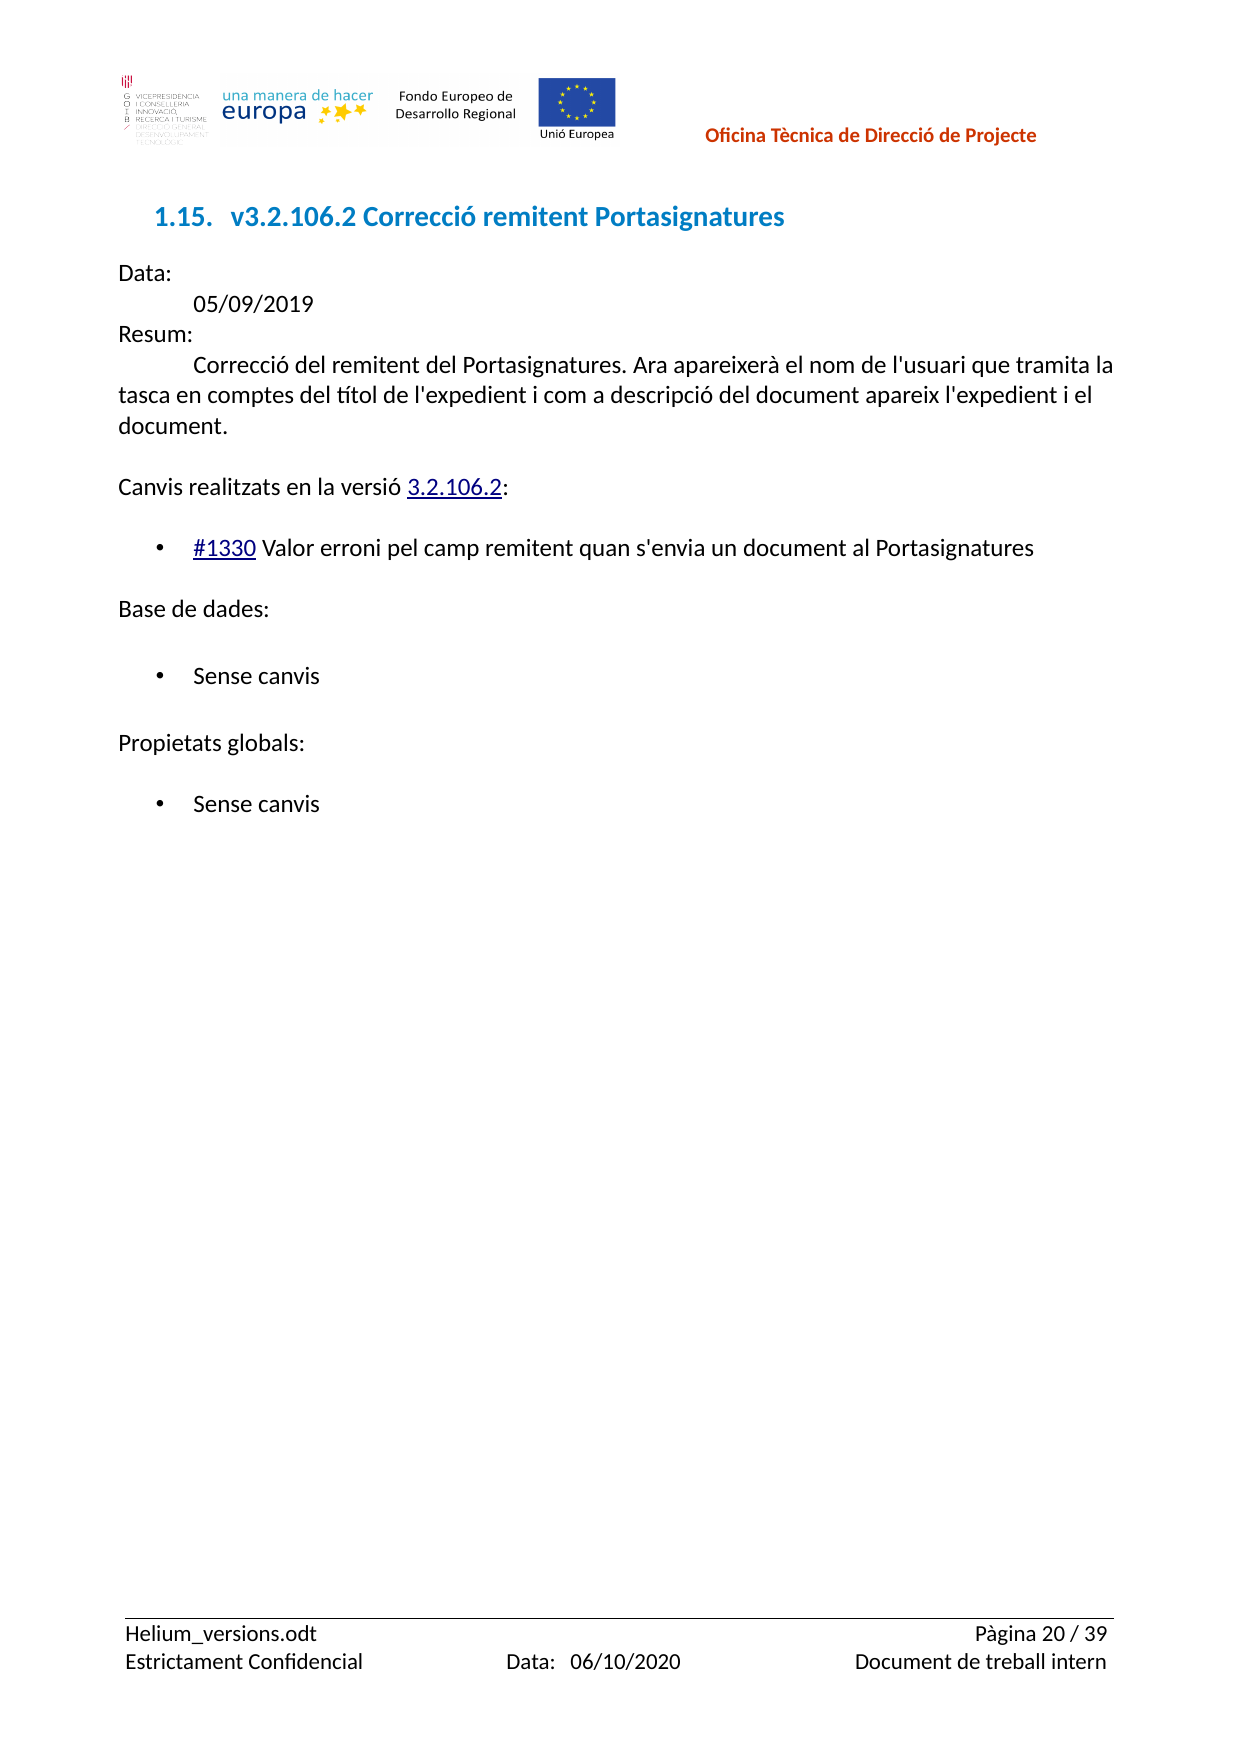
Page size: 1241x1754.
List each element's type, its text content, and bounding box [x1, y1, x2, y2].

text Data: [118, 258, 1122, 288]
list #1330 Valor erroni pel camp remitent quan s'envia un document al Portasignatures [156, 532, 1122, 563]
list Sense canvis [156, 660, 1122, 691]
text Resum: [118, 319, 1122, 349]
text Canvis realitzats en la versió 3.2.106.2: [118, 471, 1122, 502]
subtitle v3.2.106.2 Correcció remitent Portasignatures [153, 198, 1122, 234]
picture [219, 73, 621, 147]
picture [118, 73, 213, 147]
text 05/09/2019 [118, 288, 1122, 319]
text Propietats globals: [118, 727, 1122, 758]
text Base de dades: [118, 593, 1122, 624]
list Sense canvis [156, 788, 1122, 819]
text Correcció del remitent del Portasignatures. Ara apareixerà el nom de l'usuari que tramita la tasca en comptes del títol de l'expedient i com a descripció del document apareix l'expedient i el document. [118, 349, 1122, 441]
